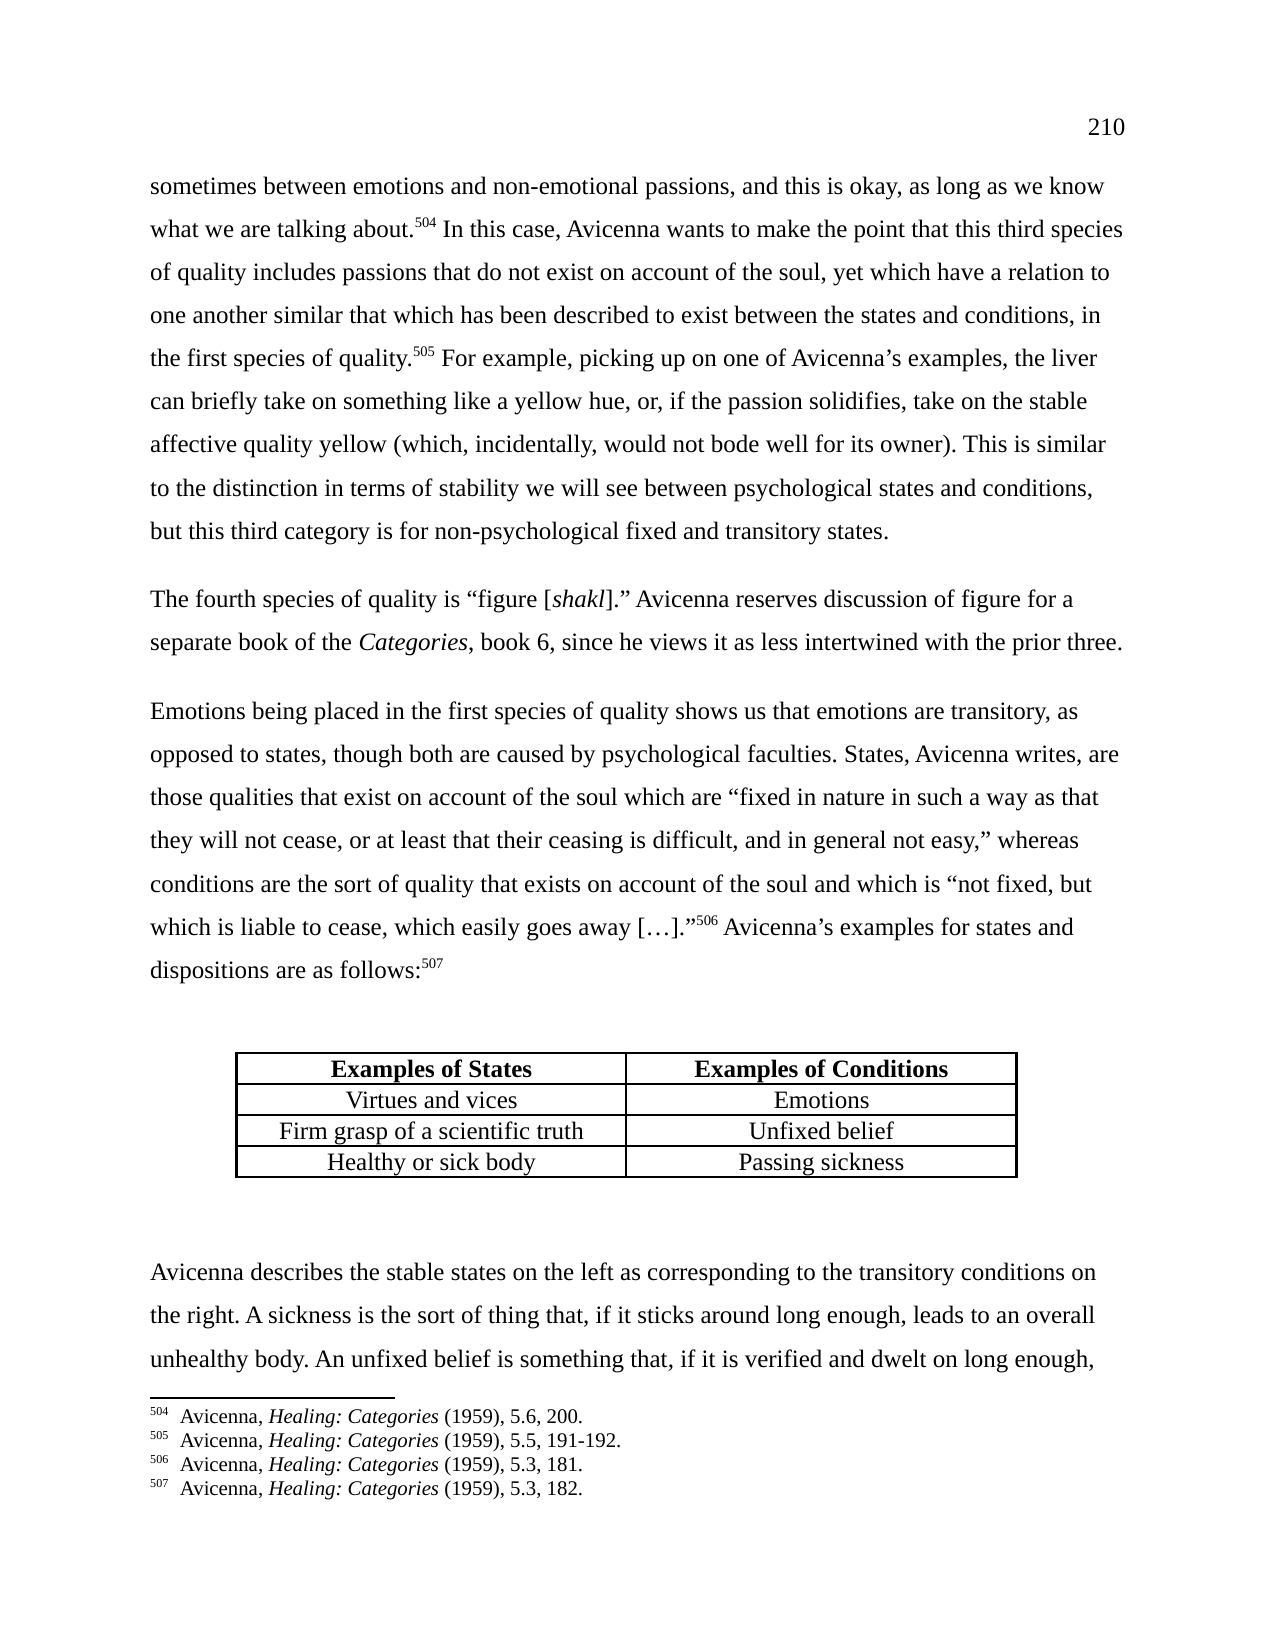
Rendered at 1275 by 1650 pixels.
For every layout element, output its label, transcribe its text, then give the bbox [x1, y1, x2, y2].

table_header Examples of Conditions [627, 1054, 1015, 1083]
table_cell Healthy or sick body [238, 1147, 625, 1176]
text Avicenna, Healing: Categories (1959), 5.5, 191-192. [150, 1428, 1125, 1452]
table_header Examples of States [238, 1054, 625, 1083]
table_cell Unfixed belief [627, 1116, 1015, 1145]
table_cell Firm grasp of a scientific truth [238, 1116, 625, 1145]
text sometimes between emotions and non-emotional passions, and this is okay, as long as we know what we are talking about. In this case, Avicenna wants to make the point that this third species of quality includes passions that do not exist on account of the soul, yet which have a relation to one another similar that which has been described to exist between the states and conditions, in the first species of quality. For example, picking up on one of Avicenna’s examples, the liver can briefly take on something like a yellow hue, or, if the passion solidifies, take on the stable affective quality yellow (which, incidentally, would not bode well for its owner). This is similar to the distinction in terms of stability we will see between psychological states and conditions, but this third category is for non-psychological fixed and transitory states. [150, 171, 1125, 544]
text Emotions being placed in the first species of quality shows us that emotions are transitory, as opposed to states, though both are caused by psychological faculties. States, Avicenna writes, are those qualities that exist on account of the soul which are “fixed in nature in such a way as that they will not cease, or at least that their ceasing is difficult, and in general not easy,” whereas conditions are the sort of quality that exists on account of the soul and which is “not fixed, but which is liable to cease, which easily goes away […].” Avicenna’s examples for states and dispositions are as follows: [150, 696, 1125, 984]
table_cell Emotions [627, 1085, 1015, 1114]
text Avicenna, Healing: Categories (1959), 5.6, 200. [150, 1404, 1125, 1428]
text Avicenna, Healing: Categories (1959), 5.3, 182. [150, 1476, 1125, 1500]
text Avicenna, Healing: Categories (1959), 5.3, 181. [150, 1452, 1125, 1476]
table_cell Passing sickness [627, 1147, 1015, 1176]
text Avicenna describes the stable states on the left as corresponding to the transitory conditions on the right. A sickness is the sort of thing that, if it sticks around long enough, leads to an overall unhealthy body. An unfixed belief is something that, if it is verified and dwelt on long enough, [150, 1257, 1125, 1372]
table_cell Virtues and vices [238, 1085, 625, 1114]
text The fourth species of quality is “figure [shakl].” Avicenna reserves discussion of figure for a separate book of the Categories, book 6, since he views it as less intertwined with the prior three. [150, 584, 1125, 656]
